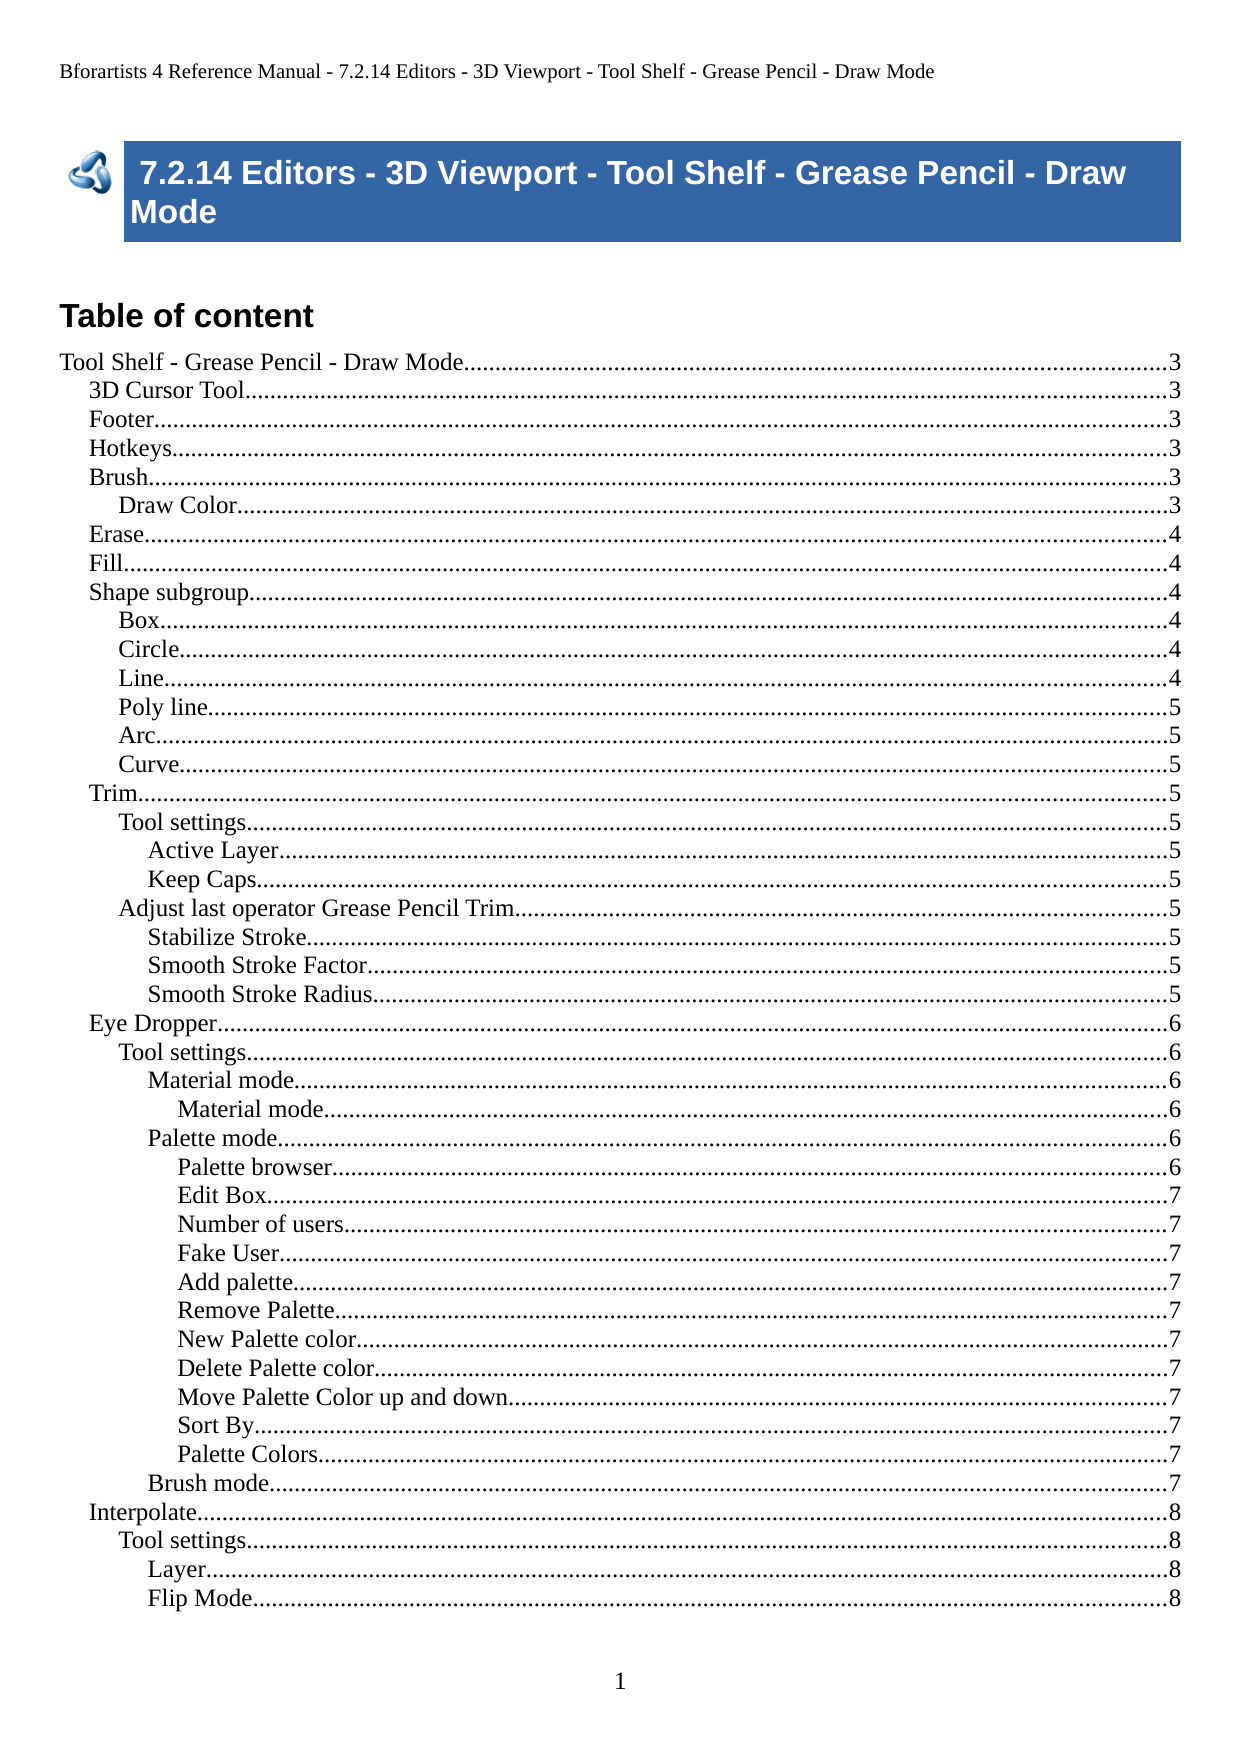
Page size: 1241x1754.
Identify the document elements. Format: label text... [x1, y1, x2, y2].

text Tool settings 6 [118, 1037, 1181, 1065]
text Eye Dropper 6 [88, 1008, 1181, 1037]
text Delete Palette color 7 [177, 1353, 1181, 1382]
text Move Palette Color up and down 7 [177, 1382, 1181, 1410]
text Brush 3 [88, 462, 1181, 490]
text Material mode 6 [147, 1065, 1181, 1094]
text Shape subgroup 4 [88, 577, 1181, 605]
text Tool Shelf - Grease Pencil - Draw Mode 3 [59, 347, 1181, 375]
text Smooth Stroke Factor 5 [147, 950, 1181, 979]
text Footer 3 [88, 404, 1181, 433]
text Fill 4 [88, 548, 1181, 577]
text Sort By 7 [177, 1410, 1181, 1439]
text Palette mode 6 [147, 1123, 1181, 1152]
text Interpolate 8 [88, 1497, 1181, 1525]
text Brush mode 7 [147, 1468, 1181, 1497]
text Remove Palette 7 [177, 1295, 1181, 1324]
text Edit Box 7 [177, 1180, 1181, 1209]
text Adjust last operator Grease Pencil Trim 5 [118, 893, 1181, 922]
text Trim 5 [88, 778, 1181, 807]
text Line 4 [118, 663, 1181, 692]
text Material mode 6 [177, 1094, 1181, 1123]
text Tool settings 5 [118, 807, 1181, 835]
text Stabilize Stroke 5 [147, 922, 1181, 950]
text Number of users 7 [177, 1209, 1181, 1238]
text New Palette color 7 [177, 1324, 1181, 1353]
text Fake User 7 [177, 1238, 1181, 1267]
text Smooth Stroke Radius 5 [147, 979, 1181, 1008]
text Erase 4 [88, 519, 1181, 548]
text 3D Cursor Tool 3 [88, 375, 1181, 404]
text Flip Mode 8 [147, 1583, 1181, 1612]
subtitle Table of content [59, 296, 1181, 334]
table_header 7.2.14 Editors - 3D Viewport - Tool Shelf - Grease Pencil - Draw Mode [124, 141, 1181, 242]
text Tool settings 8 [118, 1525, 1181, 1554]
picture [65, 147, 114, 197]
text Palette Colors 7 [177, 1439, 1181, 1468]
text Keep Caps 5 [147, 864, 1181, 893]
text Arc 5 [118, 720, 1181, 749]
text Active Layer 5 [147, 835, 1181, 864]
text Circle 4 [118, 634, 1181, 663]
text Draw Color 3 [118, 490, 1181, 519]
text Add palette 7 [177, 1267, 1181, 1295]
text Hotkeys 3 [88, 433, 1181, 462]
text Curve 5 [118, 749, 1181, 778]
text Poly line 5 [118, 692, 1181, 720]
text Layer 8 [147, 1554, 1181, 1583]
text Palette browser 6 [177, 1152, 1181, 1180]
table_header [59, 141, 124, 242]
text Box 4 [118, 605, 1181, 634]
